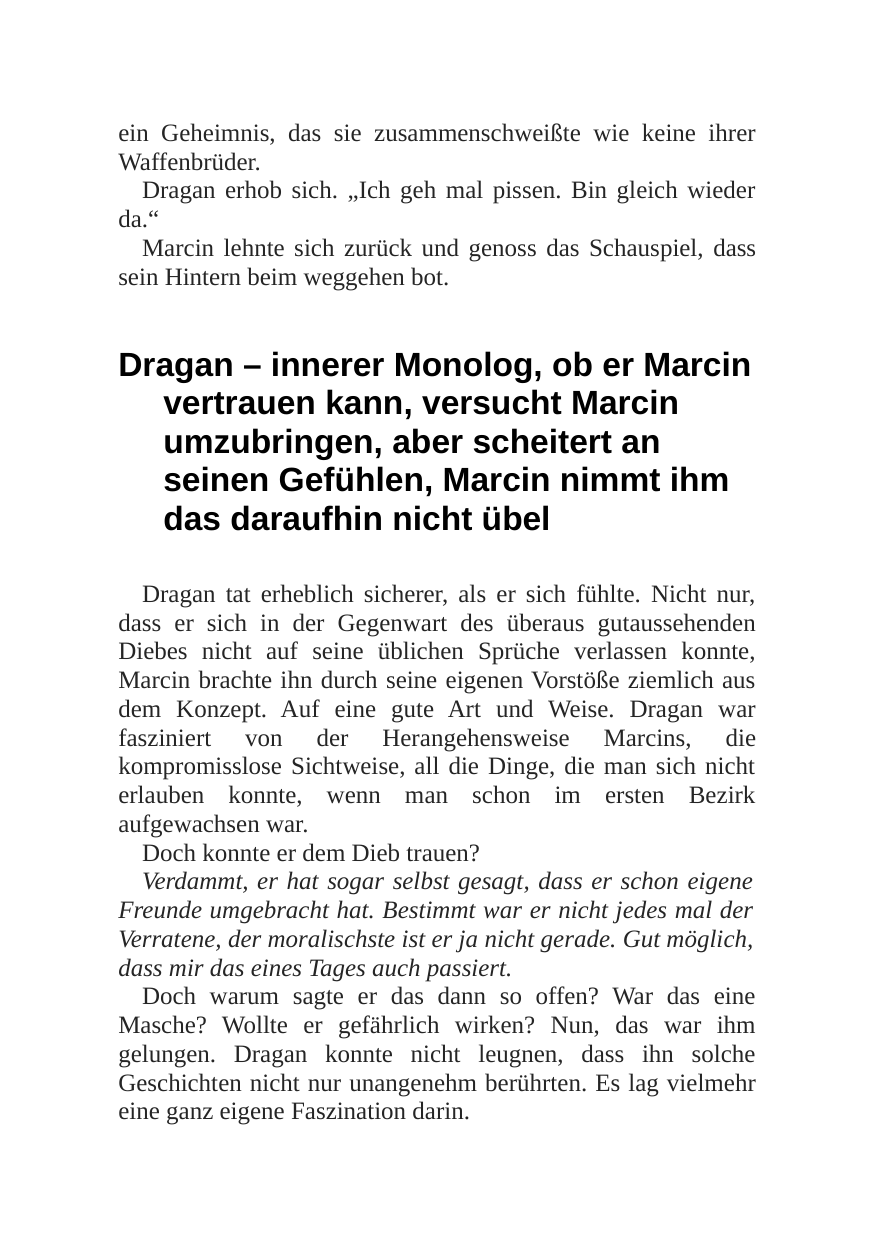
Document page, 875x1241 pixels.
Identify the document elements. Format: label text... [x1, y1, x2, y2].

text Verdammt, er hat sogar selbst gesagt, dass er schon eigene Freunde umgebracht hat. Bestimmt war er nicht jedes mal der Verratene, der moralischste ist er ja nicht gerade. Gut möglich, dass mir das eines Tages auch passiert. [118, 866, 756, 981]
text ein Geheimnis, das sie zusammenschweißte wie keine ihrer Waffenbrüder. [118, 118, 756, 176]
text Dragan tat erheblich sicherer, als er sich fühlte. Nicht nur, dass er sich in der Gegenwart des überaus gutaussehenden Diebes nicht auf seine üblichen Sprüche verlassen konnte, Marcin brachte ihn durch seine eigenen Vorstöße ziemlich aus dem Konzept. Auf eine gute Art und Weise. Dragan war fasziniert von der Herangehensweise Marcins, die kompromisslose Sichtweise, all die Dinge, die man sich nicht erlauben konnte, wenn man schon im ersten Bezirk aufgewachsen war. [118, 579, 756, 838]
text Dragan erhob sich. „Ich geh mal pissen. Bin gleich wieder da.“ [118, 176, 756, 233]
text Marcin lehnte sich zurück und genoss das Schauspiel, dass sein Hintern beim weggehen bot. [118, 233, 756, 291]
subtitle Dragan – innerer Monolog, ob er Marcin vertrauen kann, versucht Marcin umzubringen, aber scheitert an seinen Gefühlen, Marcin nimmt ihm das daraufhin nicht übel [118, 344, 756, 538]
text Doch konnte er dem Dieb trauen? [118, 838, 756, 866]
text Doch warum sagte er das dann so offen? War das eine Masche? Wollte er gefährlich wirken? Nun, das war ihm gelungen. Dragan konnte nicht leugnen, dass ihn solche Geschichten nicht nur unangenehm berührten. Es lag vielmehr eine ganz eigene Faszination darin. [118, 981, 756, 1125]
